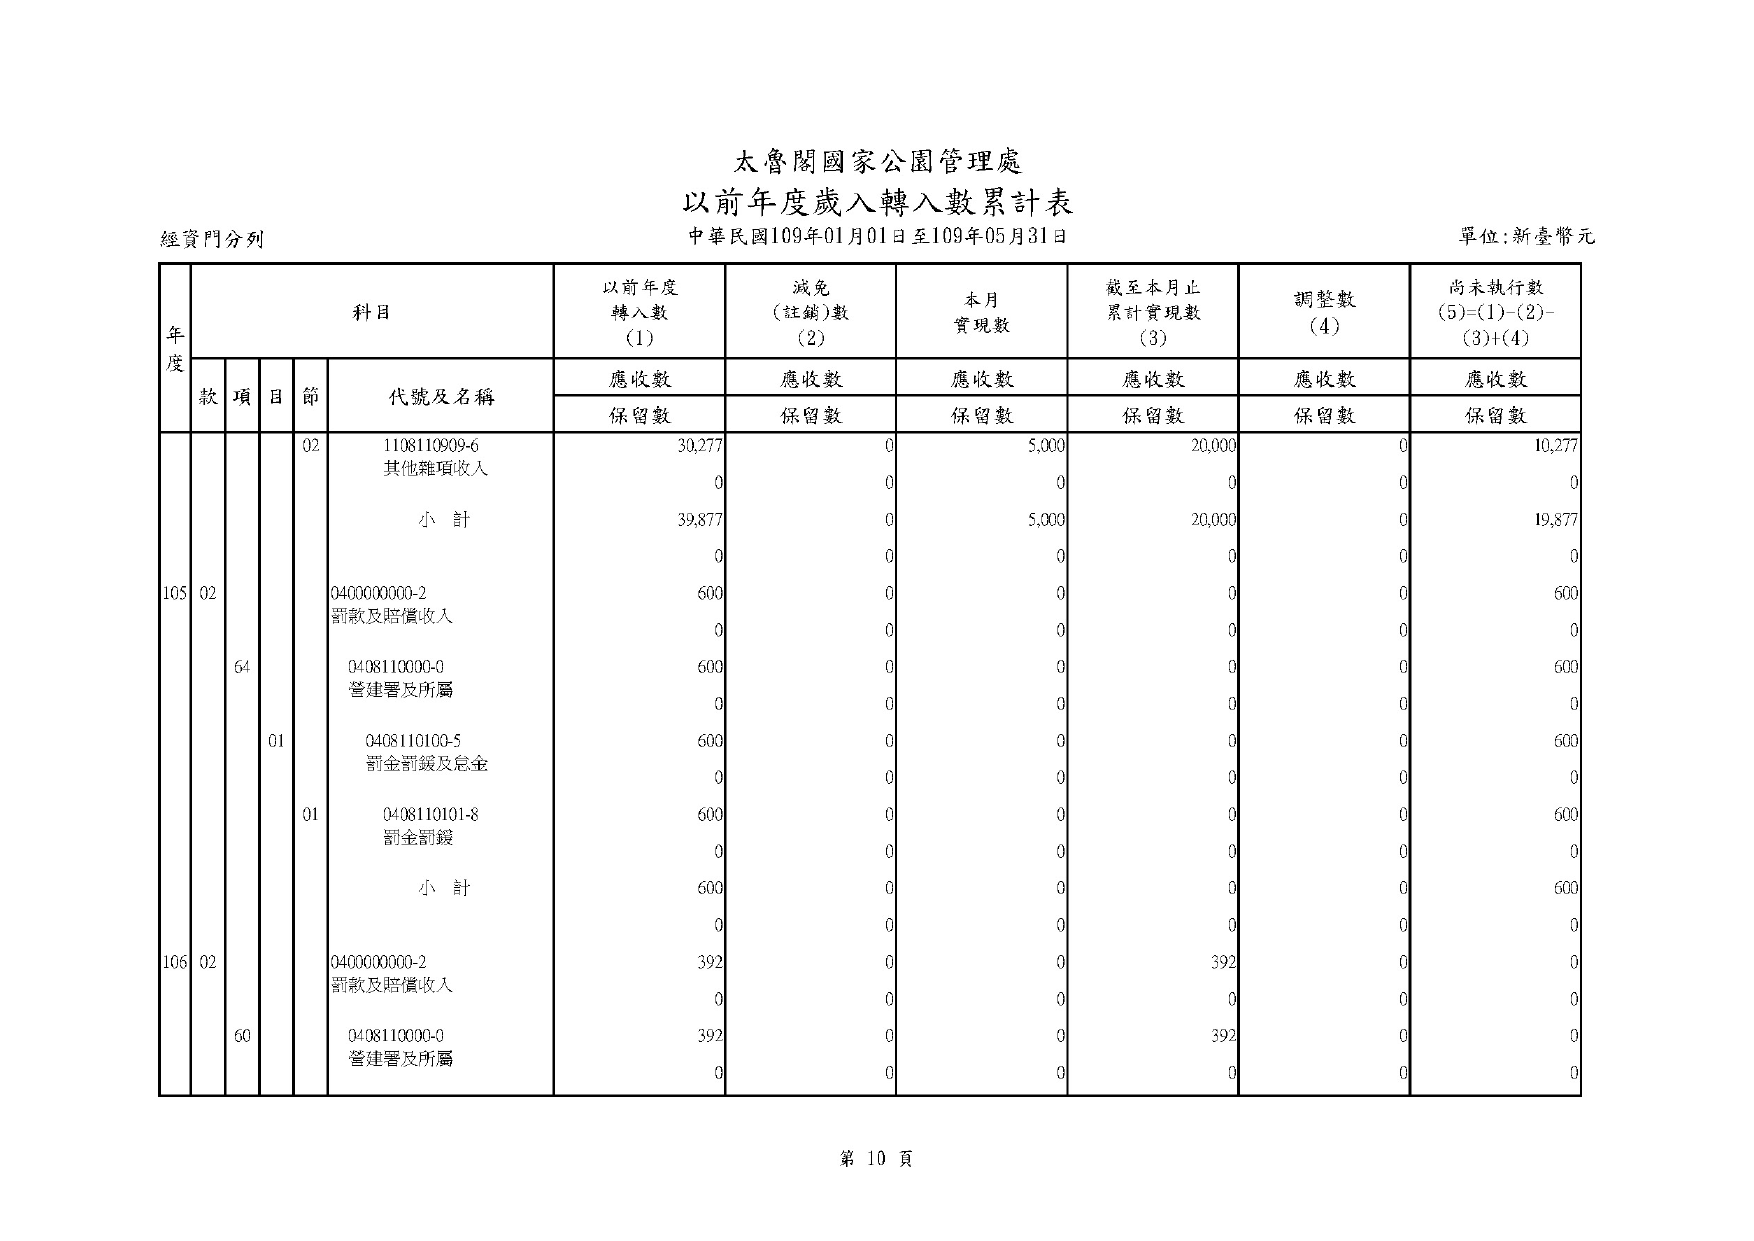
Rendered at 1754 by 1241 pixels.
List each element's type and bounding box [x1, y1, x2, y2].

picture [59, 59, 1695, 1216]
